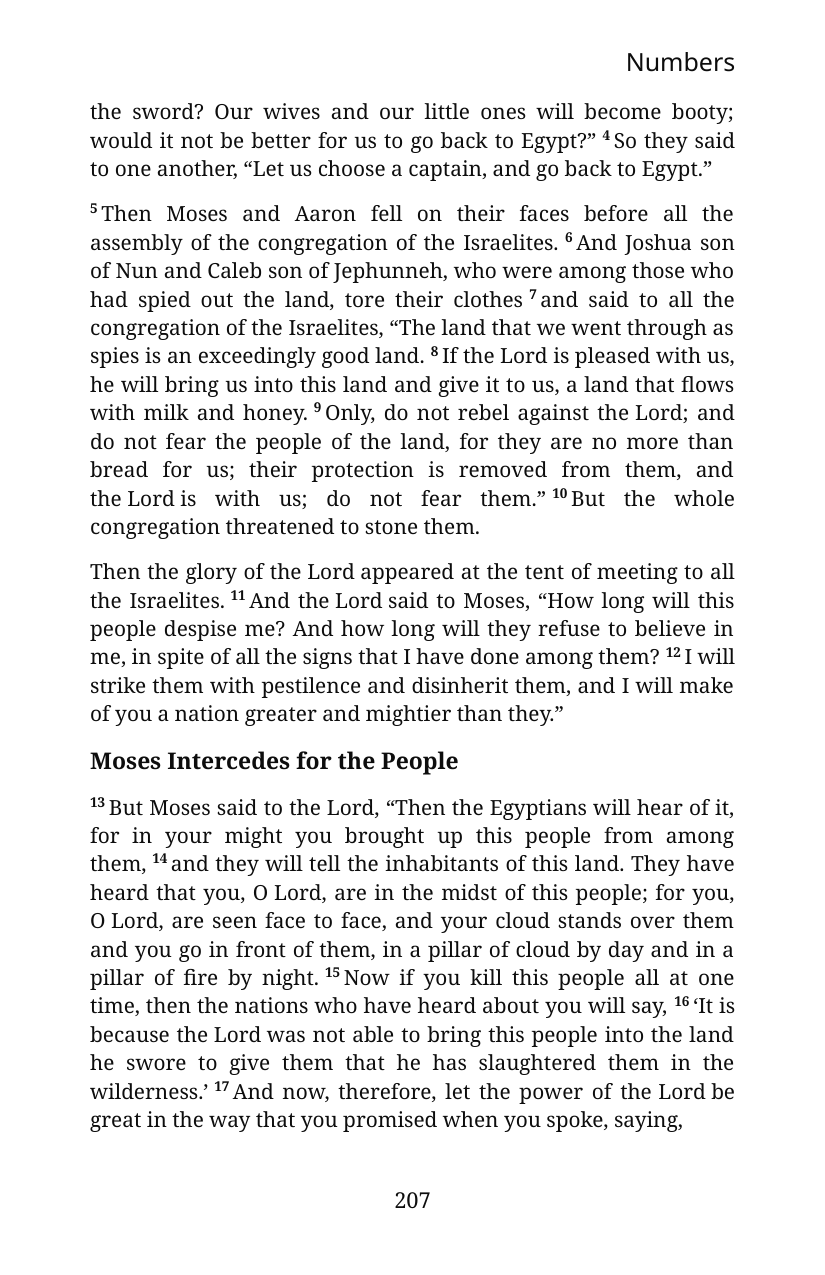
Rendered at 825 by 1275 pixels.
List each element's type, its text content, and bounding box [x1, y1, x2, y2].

text Moses Intercedes for the People [90, 745, 735, 776]
text 13 But Moses said to the Lord, “Then the Egyptians will hear of it, for in your might you brought up this people from among them, 14 and they will tell the inhabitants of this land. They have heard that you, O Lord, are in the midst of this people; for you, O Lord, are seen face to face, and your cloud stands over them and you go in front of them, in a pillar of cloud by day and in a pillar of fire by night. 15 Now if you kill this people all at one time, then the nations who have heard about you will say, 16 ‘It is because the Lord was not able to bring this people into the land he swore to give them that he has slaughtered them in the wilderness.’ 17 And now, therefore, let the power of the Lord be great in the way that you promised when you spoke, saying, [90, 793, 735, 1134]
text 5 Then Moses and Aaron fell on their faces before all the assembly of the congregation of the Israelites. 6 And Joshua son of Nun and Caleb son of Jephunneh, who were among those who had spied out the land, tore their clothes 7 and said to all the congregation of the Israelites, “The land that we went through as spies is an exceedingly good land. 8 If the Lord is pleased with us, he will bring us into this land and give it to us, a land that flows with milk and honey. 9 Only, do not rebel against the Lord; and do not fear the people of the land, for they are no more than bread for us; their protection is removed from them, and the Lord is with us; do not fear them.” 10 But the whole congregation threatened to stone them. [90, 199, 735, 541]
text the sword? Our wives and our little ones will become booty; would it not be better for us to go back to Egypt?” 4 So they said to one another, “Let us choose a captain, and go back to Egypt.” [90, 97, 735, 183]
text Then the glory of the Lord appeared at the tent of meeting to all the Israelites. 11 And the Lord said to Moses, “How long will this people despise me? And how long will they refuse to believe in me, in spite of all the signs that I have done among them? 12 I will strike them with pestilence and disinherit them, and I will make of you a nation greater and mightier than they.” [90, 557, 735, 728]
